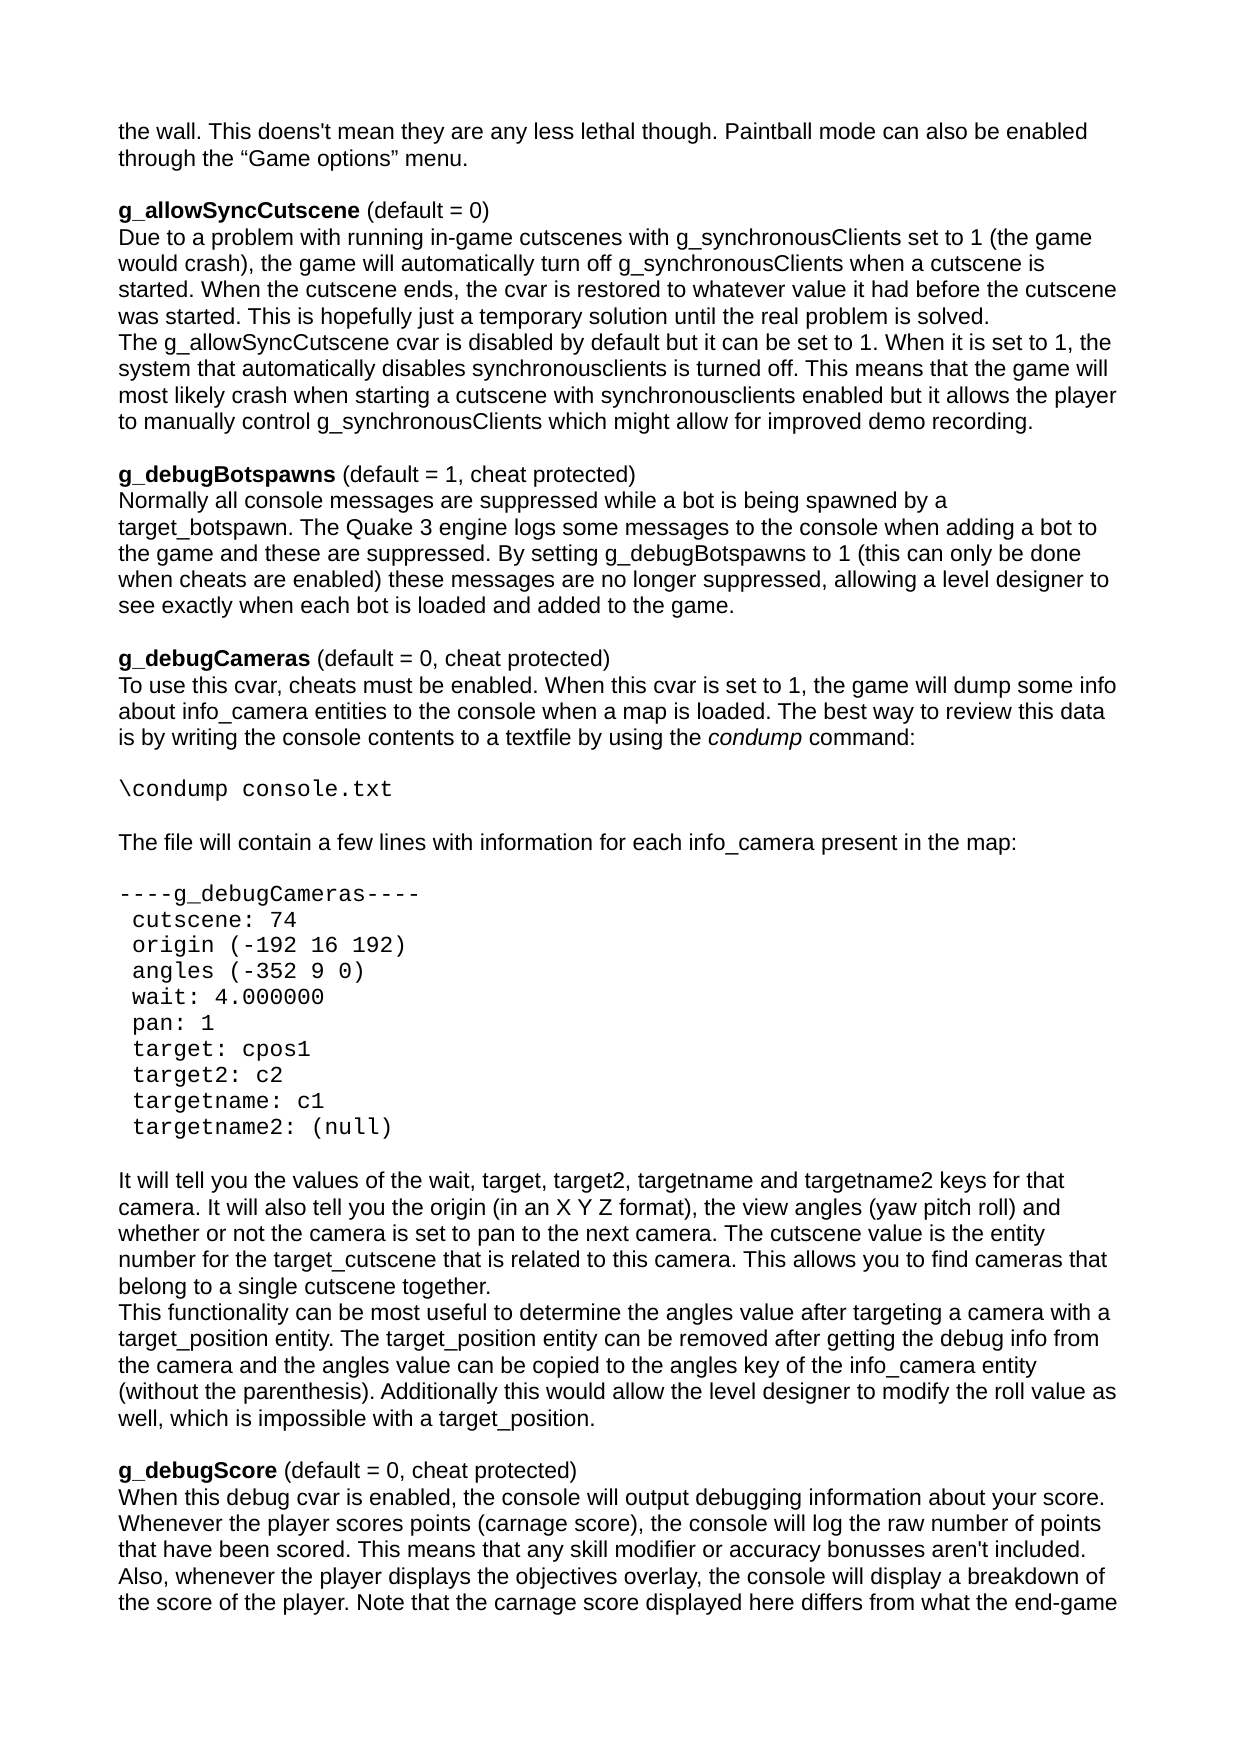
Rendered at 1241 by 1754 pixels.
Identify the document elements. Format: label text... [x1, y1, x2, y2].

text When this debug cvar is enabled, the console will output debugging information about your score. Whenever the player scores points (carnage score), the console will log the raw number of points that have been scored. This means that any skill modifier or accuracy bonusses aren't included. Also, whenever the player displays the objectives overlay, the console will display a breakdown of the score of the player. Note that the carnage score displayed here differs from what the end-game [118, 1483, 1122, 1615]
text g_debugBotspawns (default = 1, cheat protected) [118, 461, 1122, 487]
text \condump console.txt [118, 777, 1122, 803]
text Due to a problem with running in-game cutscenes with g_synchronousClients set to 1 (the game would crash), the game will automatically turn off g_synchronousClients when a cutscene is started. When the cutscene ends, the cvar is restored to whatever value it had before the cutscene was started. This is hopefully just a temporary solution until the real problem is solved. [118, 223, 1122, 329]
text Normally all console messages are suppressed while a bot is being spawned by a target_botspawn. The Quake 3 engine logs some messages to the console when adding a bot to the game and these are suppressed. By setting g_debugBotspawns to 1 (this can only be done when cheats are enabled) these messages are no longer suppressed, allowing a level designer to see exactly when each bot is loaded and added to the game. [118, 487, 1122, 619]
text To use this cvar, cheats must be enabled. When this cvar is set to 1, the game will dump some info about info_camera entities to the console when a map is loaded. The best way to review this data is by writing the console contents to a textfile by using the condump command: [118, 672, 1122, 751]
text The file will contain a few lines with information for each info_camera present in the map: [118, 829, 1122, 856]
text the wall. This doens't mean they are any less lethal though. Paintball mode can also be enabled through the “Game options” menu. [118, 118, 1122, 171]
text g_debugScore (default = 0, cheat protected) [118, 1457, 1122, 1483]
text g_debugCameras (default = 0, cheat protected) [118, 645, 1122, 672]
text This functionality can be most useful to determine the angles value after targeting a camera with a target_position entity. The target_position entity can be removed after getting the debug info from the camera and the angles value can be copied to the angles key of the info_camera entity (without the parenthesis). Additionally this would allow the level designer to modify the roll value as well, which is impossible with a target_position. [118, 1299, 1122, 1431]
text The g_allowSyncCutscene cvar is disabled by default but it can be set to 1. When it is set to 1, the system that automatically disables synchronousclients is turned off. This means that the game will most likely crash when starting a cutscene with synchronousclients enabled but it allows the player to manually control g_synchronousClients which might allow for improved demo recording. [118, 329, 1122, 434]
text It will tell you the values of the wait, target, target2, targetname and targetname2 keys for that camera. It will also tell you the origin (in an X Y Z format), the view angles (yaw pitch roll) and whether or not the camera is set to pan to the next camera. The cutscene value is the entity number for the target_cutscene that is related to this camera. This allows you to find cameras that belong to a single cutscene together. [118, 1167, 1122, 1299]
text g_allowSyncCutscene (default = 0) [118, 197, 1122, 223]
text ----g_debugCameras---- cutscene: 74 origin (-192 16 192) angles (-352 9 0) wait: 4.000000 pan: 1 target: cpos1 target2: c2 targetname: c1 targetname2: (null) [118, 882, 1122, 1141]
